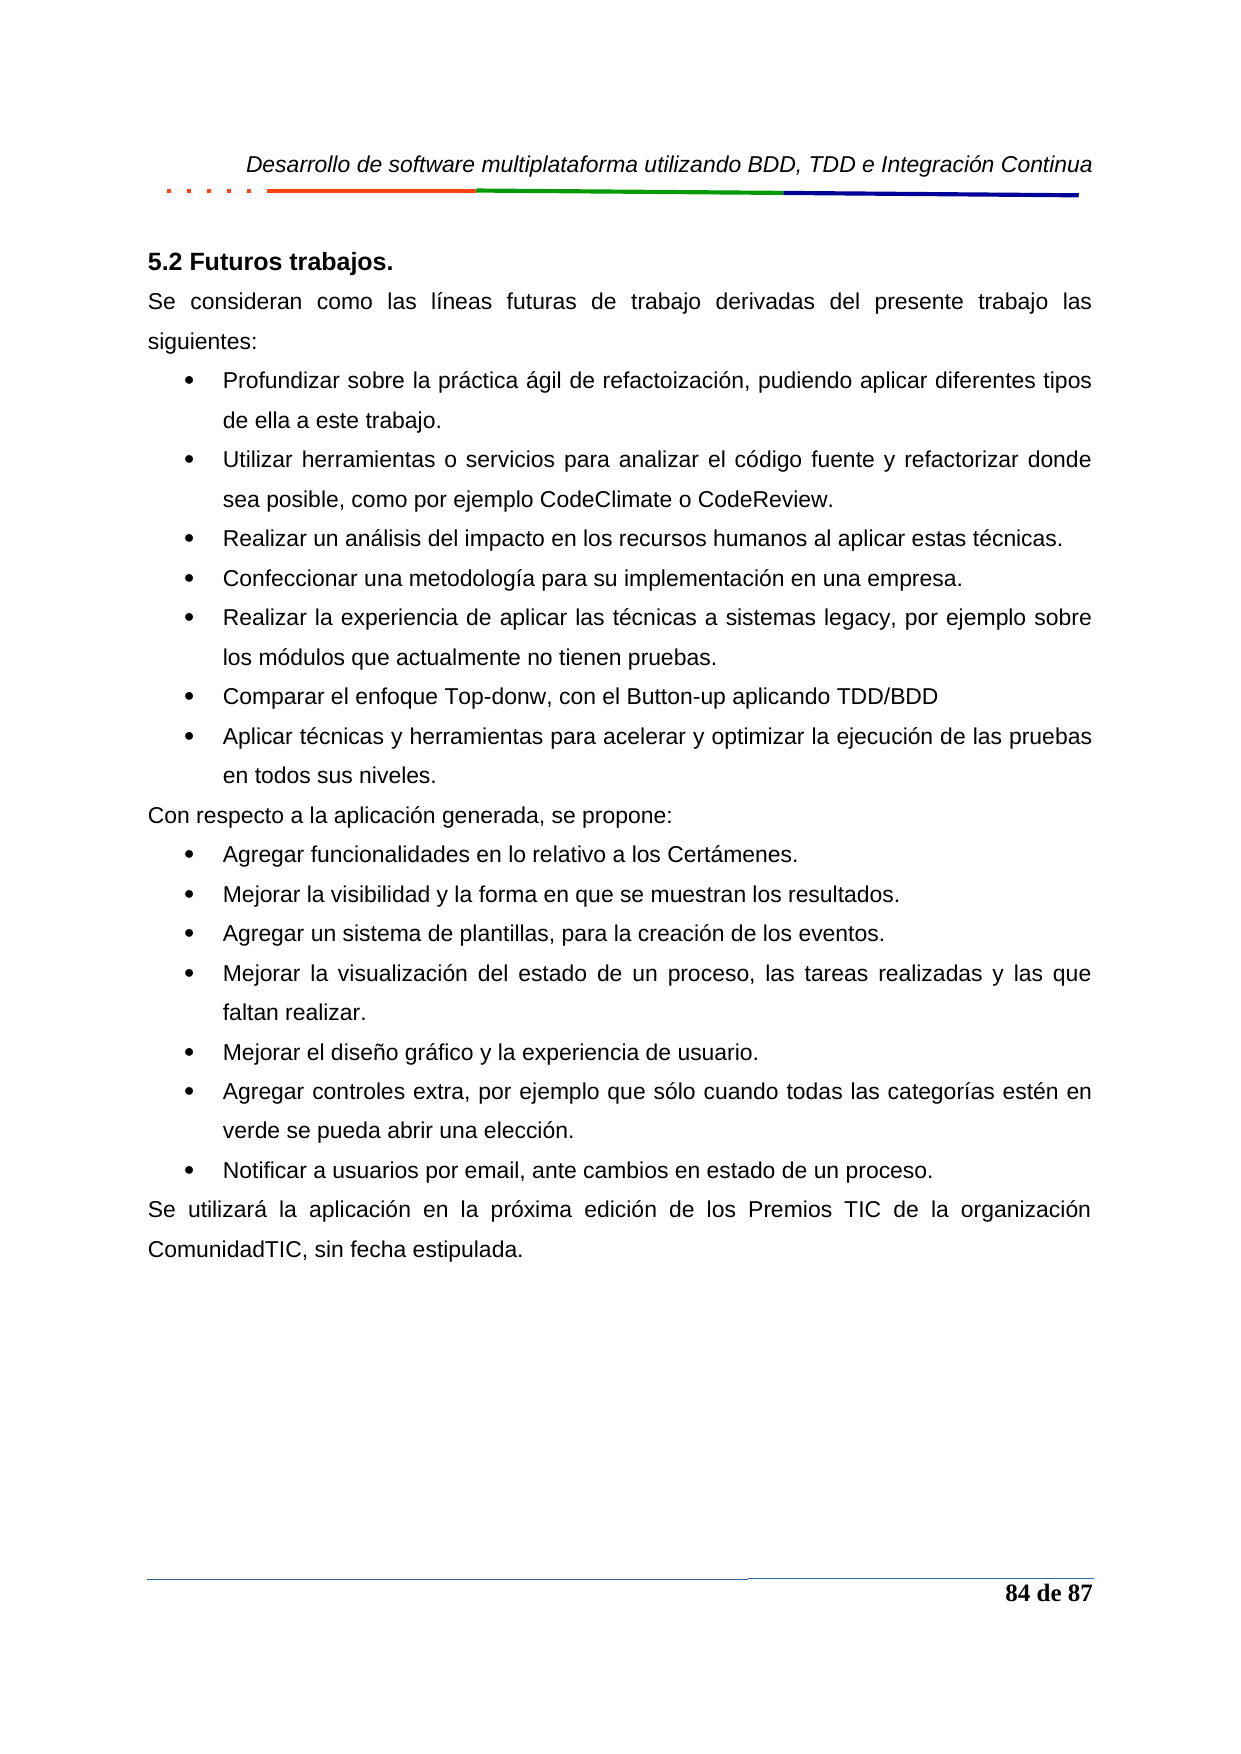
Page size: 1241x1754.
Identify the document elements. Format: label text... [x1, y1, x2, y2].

list Mejorar la visibilidad y la forma en que se muestran los resultados. [185, 881, 1093, 907]
text Con respecto a la aplicación generada, se propone: [148, 802, 1093, 828]
list Realizar un análisis del impacto en los recursos humanos al aplicar estas técnicas. [185, 525, 1093, 552]
subtitle 5.2 Futuros trabajos. [148, 247, 1093, 276]
list Confeccionar una metodología para su implementación en una empresa. [185, 565, 1093, 591]
list Utilizar herramientas o servicios para analizar el código fuente y refactorizar donde sea posible, como por ejemplo CodeClimate o CodeReview. [185, 446, 1093, 512]
list Agregar funcionalidades en lo relativo a los Certámenes. [185, 841, 1093, 867]
list Profundizar sobre la práctica ágil de refactoización, pudiendo aplicar diferentes tipos de ella a este trabajo. [185, 367, 1093, 433]
list Agregar controles extra, por ejemplo que sólo cuando todas las categorías estén en verde se pueda abrir una elección. [185, 1078, 1093, 1144]
text Se consideran como las líneas futuras de trabajo derivadas del presente trabajo las siguientes: [148, 288, 1093, 354]
list Notificar a usuarios por email, ante cambios en estado de un proceso. [185, 1157, 1093, 1183]
list Mejorar la visualización del estado de un proceso, las tareas realizadas y las que faltan realizar. [185, 959, 1093, 1025]
list Aplicar técnicas y herramientas para acelerar y optimizar la ejecución de las pruebas en todos sus niveles. [185, 723, 1093, 788]
list Realizar la experiencia de aplicar las técnicas a sistemas legacy, por ejemplo sobre los módulos que actualmente no tienen pruebas. [185, 604, 1093, 670]
text Se utilizará la aplicación en la próxima edición de los Premios TIC de la organización ComunidadTIC, sin fecha estipulada. [148, 1196, 1093, 1262]
list Mejorar el diseño gráfico y la experiencia de usuario. [185, 1038, 1093, 1065]
list Comparar el enfoque Top-donw, con el Button-up aplicando TDD/BDD [185, 683, 1093, 709]
list Agregar un sistema de plantillas, para la creación de los eventos. [185, 920, 1093, 946]
